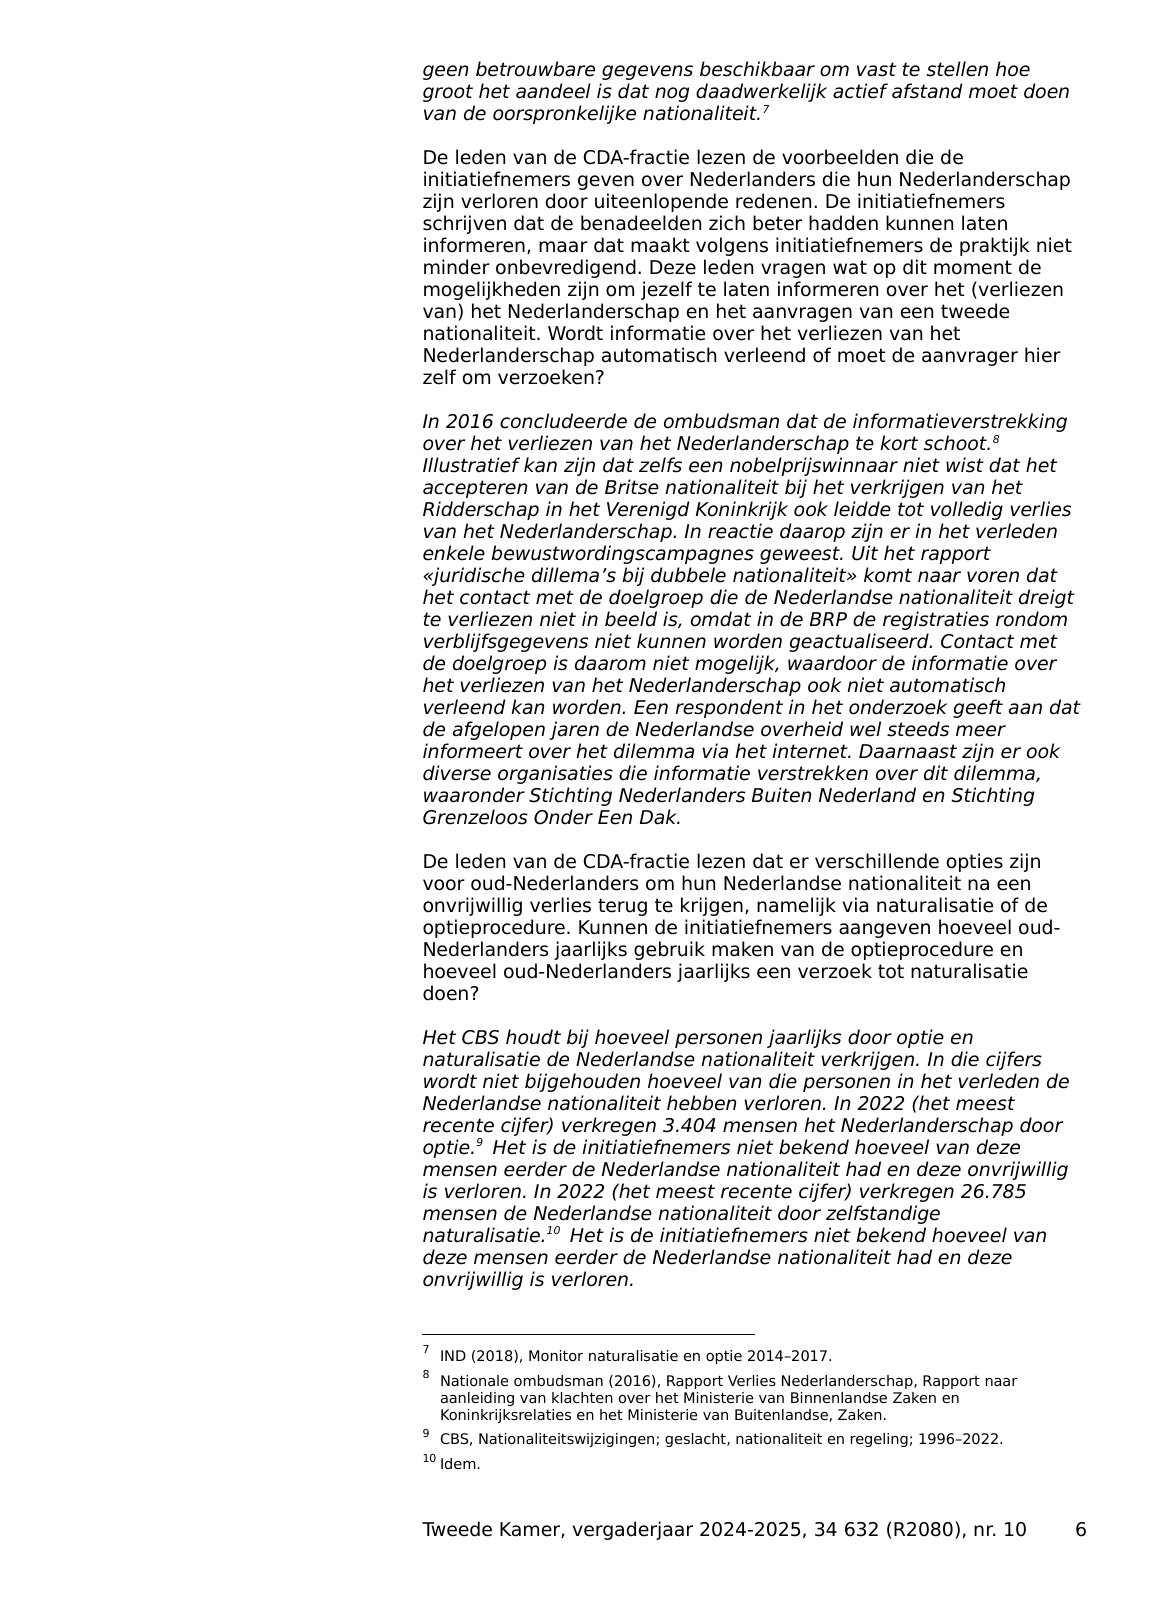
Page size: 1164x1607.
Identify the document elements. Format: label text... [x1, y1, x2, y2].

text CBS, Nationaliteitswijzigingen; geslacht, nationaliteit en regeling; 1996–2022. [422, 1427, 1087, 1449]
text Het CBS houdt bij hoeveel personen jaarlijks door optie en naturalisatie de Nederlandse nationaliteit verkrijgen. In die cijfers wordt niet bijgehouden hoeveel van die personen in het verleden de Nederlandse nationaliteit hebben verloren. In 2022 (het meest recente cijfer) verkregen 3.404 mensen het Nederlanderschap door optie. Het is de initiatiefnemers niet bekend hoeveel van deze mensen eerder de Nederlandse nationaliteit had en deze onvrijwillig is verloren. In 2022 (het meest recente cijfer) verkregen 26.785 mensen de Nederlandse nationaliteit door zelfstandige naturalisatie. Het is de initiatiefnemers niet bekend hoeveel van deze mensen eerder de Nederlandse nationaliteit had en deze onvrijwillig is verloren. [422, 1027, 1087, 1291]
text geen betrouwbare gegevens beschikbaar om vast te stellen hoe groot het aandeel is dat nog daadwerkelijk actief afstand moet doen van de oorspronkelijke nationaliteit. [422, 59, 1087, 125]
text De leden van de CDA-fractie lezen de voorbeelden die de initiatiefnemers geven over Nederlanders die hun Nederlanderschap zijn verloren door uiteenlopende redenen. De initiatiefnemers schrijven dat de benadeelden zich beter hadden kunnen laten informeren, maar dat maakt volgens initiatiefnemers de praktijk niet minder onbevredigend. Deze leden vragen wat op dit moment de mogelijkheden zijn om jezelf te laten informeren over het (verliezen van) het Nederlanderschap en het aanvragen van een tweede nationaliteit. Wordt informatie over het verliezen van het Nederlanderschap automatisch verleend of moet de aanvrager hier zelf om verzoeken? [422, 147, 1087, 389]
text Nationale ombudsman (2016), Rapport Verlies Nederlanderschap, Rapport naar aanleiding van klachten over het Ministerie van Binnenlandse Zaken en Koninkrijksrelaties en het Ministerie van Buitenlandse, Zaken. [422, 1368, 1087, 1424]
text IND (2018), Monitor naturalisatie en optie 2014–2017. [422, 1343, 1087, 1366]
text Idem. [422, 1452, 1087, 1474]
text De leden van de CDA-fractie lezen dat er verschillende opties zijn voor oud-Nederlanders om hun Nederlandse nationaliteit na een onvrijwillig verlies terug te krijgen, namelijk via naturalisatie of de optieprocedure. Kunnen de initiatiefnemers aangeven hoeveel oud-Nederlanders jaarlijks gebruik maken van de optieprocedure en hoeveel oud-Nederlanders jaarlijks een verzoek tot naturalisatie doen? [422, 851, 1087, 1005]
text In 2016 concludeerde de ombudsman dat de informatieverstrekking over het verliezen van het Nederlanderschap te kort schoot. Illustratief kan zijn dat zelfs een nobelprijswinnaar niet wist dat het accepteren van de Britse nationaliteit bij het verkrijgen van het Ridderschap in het Verenigd Koninkrijk ook leidde tot volledig verlies van het Nederlanderschap. In reactie daarop zijn er in het verleden enkele bewustwordingscampagnes geweest. Uit het rapport «juridische dillema’s bij dubbele nationaliteit» komt naar voren dat het contact met de doelgroep die de Nederlandse nationaliteit dreigt te verliezen niet in beeld is, omdat in de BRP de registraties rondom verblijfsgegevens niet kunnen worden geactualiseerd. Contact met de doelgroep is daarom niet mogelijk, waardoor de informatie over het verliezen van het Nederlanderschap ook niet automatisch verleend kan worden. Een respondent in het onderzoek geeft aan dat de afgelopen jaren de Nederlandse overheid wel steeds meer informeert over het dilemma via het internet. Daarnaast zijn er ook diverse organisaties die informatie verstrekken over dit dilemma, waaronder Stichting Nederlanders Buiten Nederland en Stichting Grenzeloos Onder Een Dak. [422, 411, 1087, 829]
